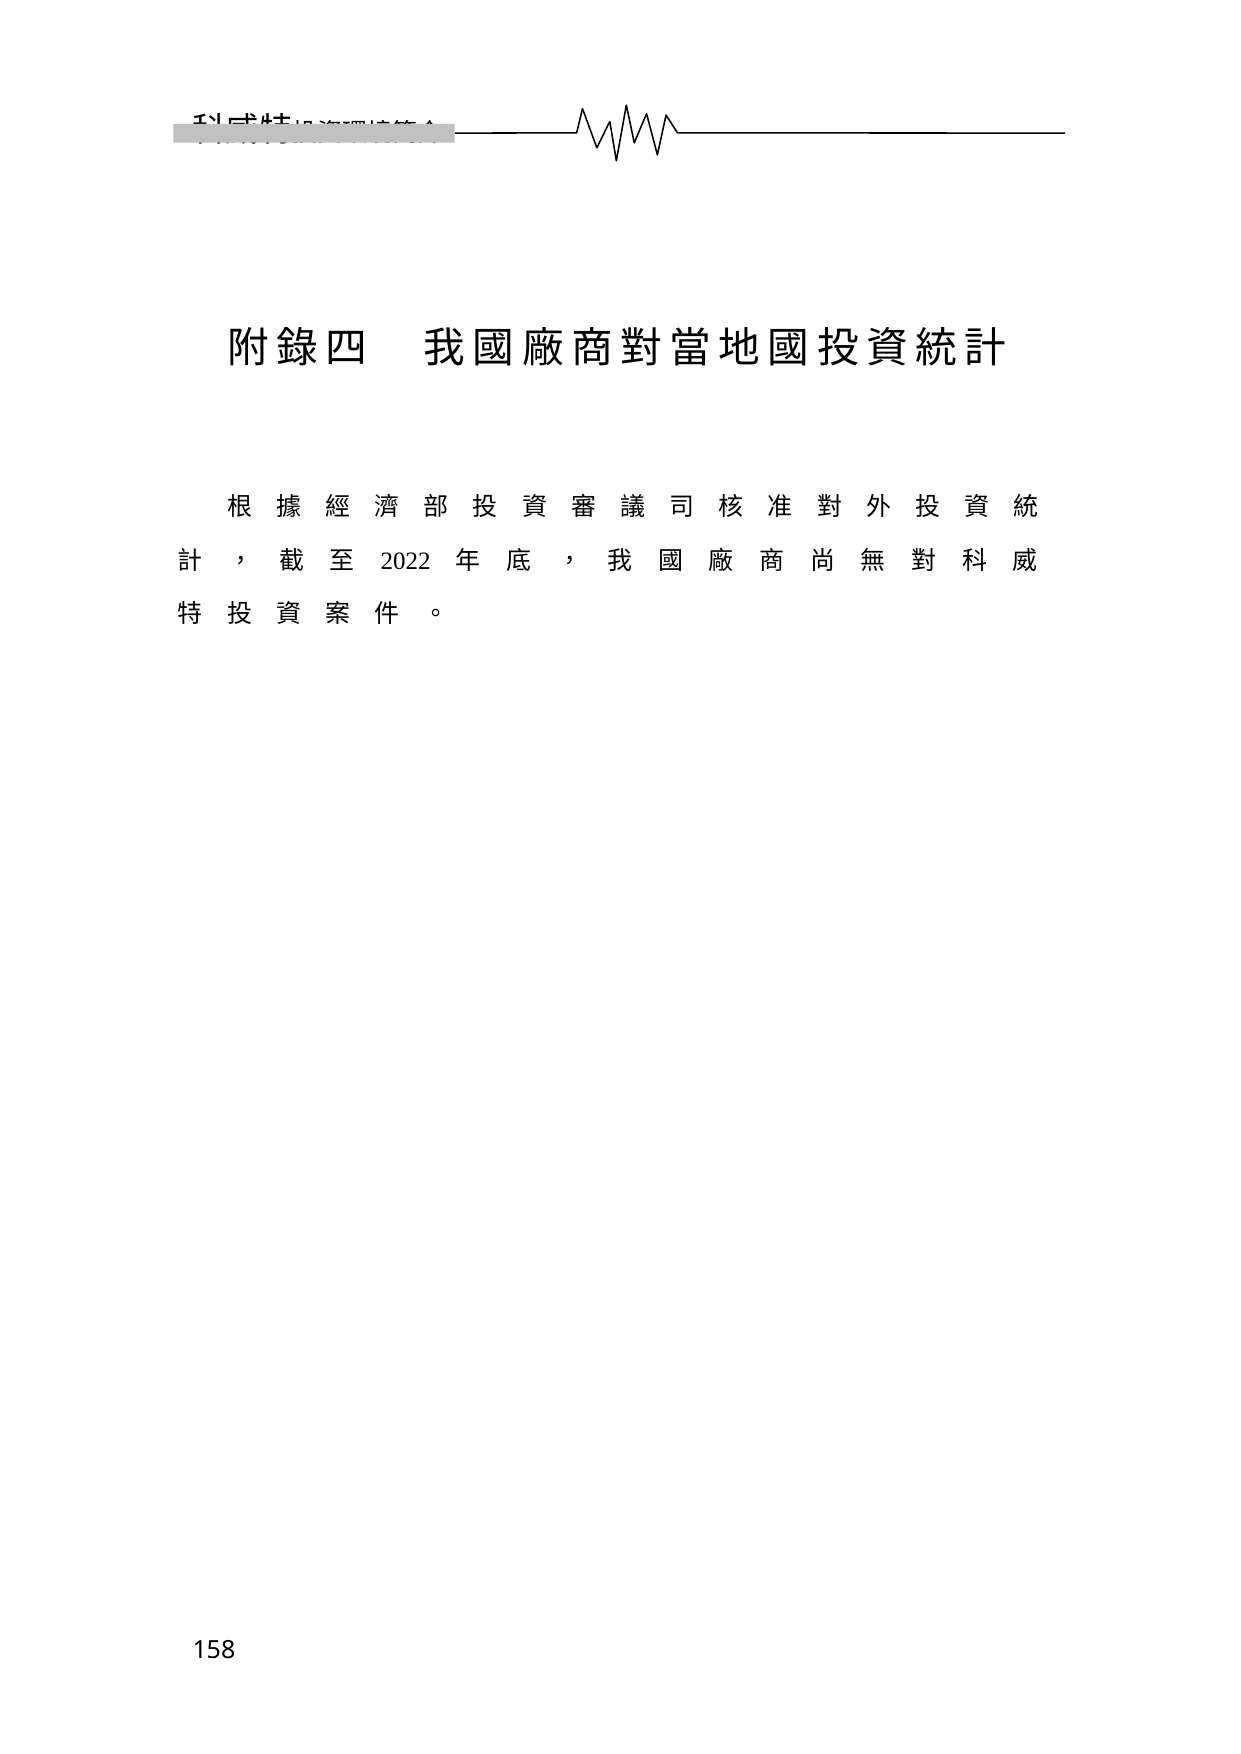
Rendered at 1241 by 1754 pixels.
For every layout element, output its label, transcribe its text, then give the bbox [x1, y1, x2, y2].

text 根據經濟部投資審議司核准對外投資統計，截至2022年底，我國廠商尚無對科威特投資案件。 [178, 478, 1063, 639]
text 附錄四 我國廠商對當地國投資統計 [178, 291, 1063, 398]
